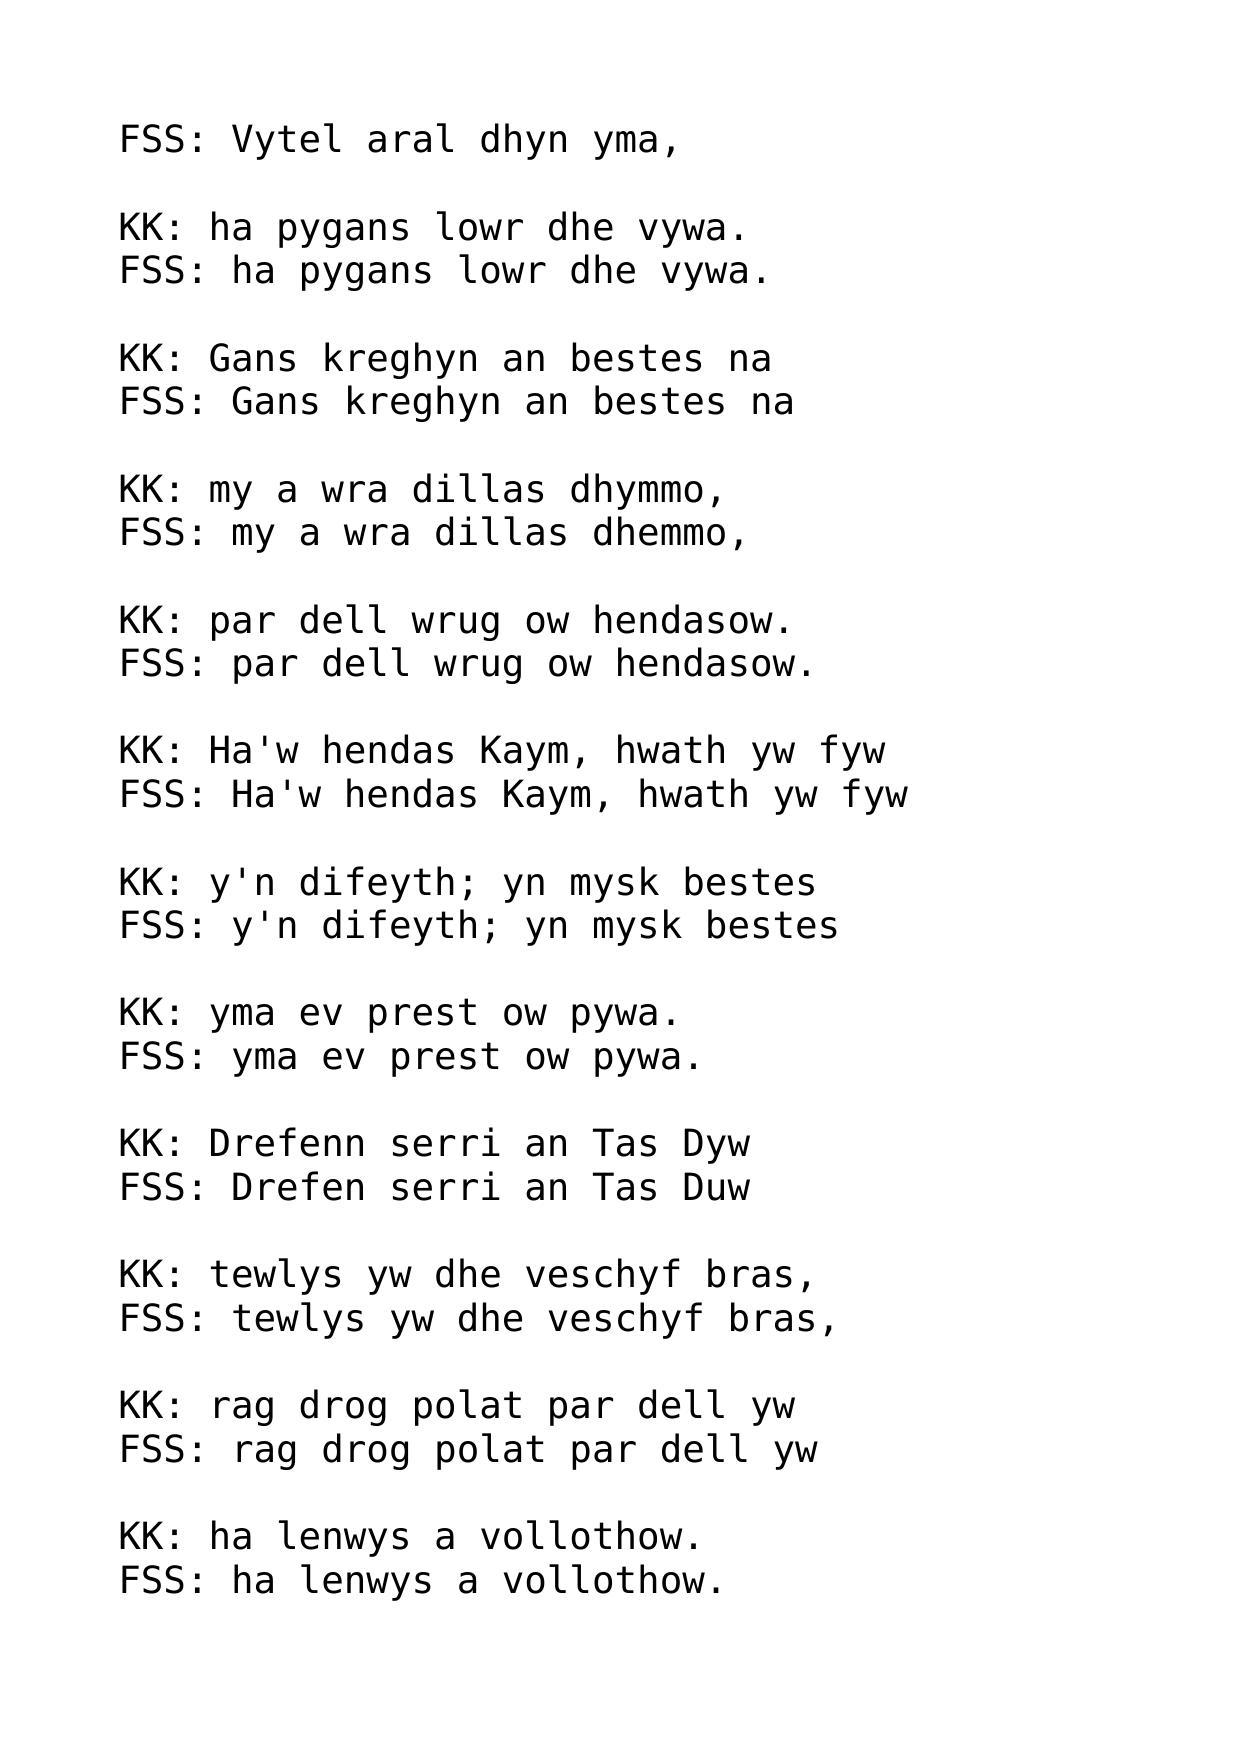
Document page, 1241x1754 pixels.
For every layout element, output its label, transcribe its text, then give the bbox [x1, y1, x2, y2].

text FSS: ha pygans lowr dhe vywa. [118, 249, 1122, 293]
text FSS: my a wra dillas dhemmo, [118, 511, 1122, 554]
text FSS: Gans kreghyn an bestes na [118, 380, 1122, 424]
text FSS: rag drog polat par dell yw [118, 1427, 1122, 1471]
text KK: rag drog polat par dell yw [118, 1384, 1122, 1427]
text KK: my a wra dillas dhymmo, [118, 467, 1122, 511]
text KK: par dell wrug ow hendasow. [118, 598, 1122, 642]
text KK: Gans kreghyn an bestes na [118, 336, 1122, 380]
text FSS: Drefen serri an Tas Duw [118, 1166, 1122, 1209]
text FSS: tewlys yw dhe veschyf bras, [118, 1297, 1122, 1340]
text FSS: Ha'w hendas Kaym, hwath yw fyw [118, 773, 1122, 816]
text KK: ha pygans lowr dhe vywa. [118, 205, 1122, 249]
text KK: tewlys yw dhe veschyf bras, [118, 1253, 1122, 1297]
text FSS: yma ev prest ow pywa. [118, 1035, 1122, 1078]
text KK: Ha'w hendas Kaym, hwath yw fyw [118, 729, 1122, 773]
text KK: Drefenn serri an Tas Dyw [118, 1122, 1122, 1166]
text KK: yma ev prest ow pywa. [118, 991, 1122, 1035]
text FSS: y'n difeyth; yn mysk bestes [118, 904, 1122, 947]
text KK: y'n difeyth; yn mysk bestes [118, 860, 1122, 904]
text KK: ha lenwys a vollothow. [118, 1515, 1122, 1558]
text FSS: ha lenwys a vollothow. [118, 1558, 1122, 1602]
text FSS: Vytel aral dhyn yma, [118, 118, 1122, 162]
text FSS: par dell wrug ow hendasow. [118, 642, 1122, 686]
